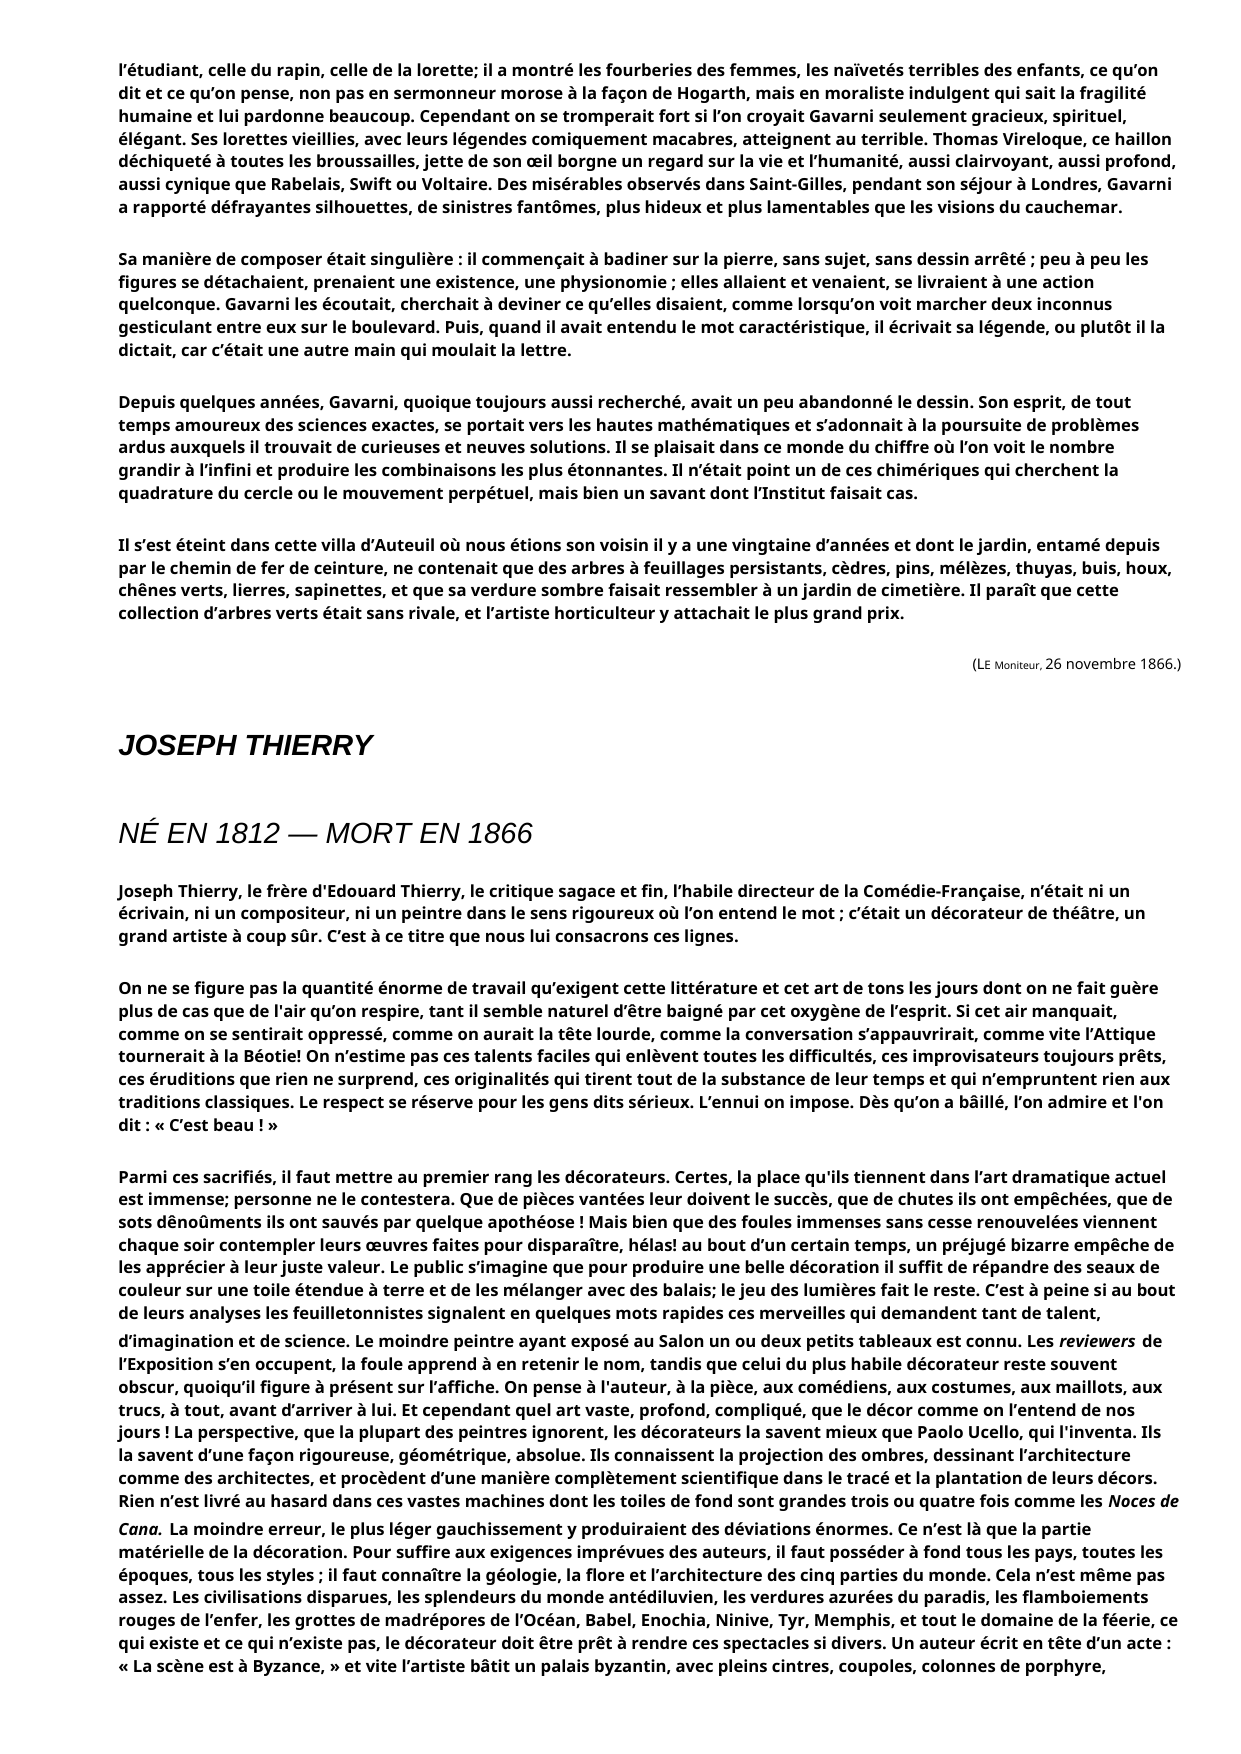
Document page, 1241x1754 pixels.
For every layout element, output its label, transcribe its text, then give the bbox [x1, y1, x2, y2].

text Il s’est éteint dans cette villa d’Auteuil où nous étions son voisin il y a une vingtaine d’années et dont le jardin, entamé depuis par le chemin de fer de ceinture, ne contenait que des arbres à feuillages persistants, cèdres, pins, mélèzes, thuyas, buis, houx, chênes verts, lierres, sapinettes, et que sa verdure sombre faisait ressembler à un jardin de cimetière. Il paraît que cette collection d’arbres verts était sans rivale, et l’artiste horticulteur y attachait le plus grand prix. [118, 533, 1181, 624]
text Joseph Thierry, le frère d'Edouard Thierry, le critique sagace et fin, l’habile directeur de la Comédie-Française, n’était ni un écrivain, ni un compositeur, ni un peintre dans le sens rigoureux où l’on entend le mot ; c’était un décorateur de théâtre, un grand artiste à coup sûr. C’est à ce titre que nous lui consacrons ces lignes. [118, 879, 1181, 947]
text On ne se figure pas la quantité énorme de travail qu’exigent cette littérature et cet art de tons les jours dont on ne fait guère plus de cas que de l'air qu’on respire, tant il semble naturel d’être baigné par cet oxygène de l’esprit. Si cet air manquait, comme on se sentirait oppressé, comme on aurait la tête lourde, comme la conversation s’appauvrirait, comme vite l’Attique tournerait à la Béotie! On n’estime pas ces talents faciles qui enlèvent toutes les difficultés, ces improvisateurs toujours prêts, ces éruditions que rien ne surprend, ces originalités qui tirent tout de la substance de leur temps et qui n’empruntent rien aux traditions classiques. Le respect se réserve pour les gens dits sérieux. L’ennui on impose. Dès qu’on a bâillé, l’on admire et l'on dit : « C’est beau ! » [118, 977, 1181, 1136]
text Depuis quelques années, Gavarni, quoique toujours aussi recherché, avait un peu abandonné le dessin. Son esprit, de tout temps amoureux des sciences exactes, se portait vers les hautes mathématiques et s’adonnait à la poursuite de problèmes ardus auxquels il trouvait de curieuses et neuves solutions. Il se plaisait dans ce monde du chiffre où l’on voit le nombre grandir à l’infini et produire les combinaisons les plus étonnantes. Il n’était point un de ces chimériques qui cherchent la quadrature du cercle ou le mouvement perpétuel, mais bien un savant dont l’Institut faisait cas. [118, 391, 1181, 504]
text Sa manière de composer était singulière : il commençait à badiner sur la pierre, sans sujet, sans dessin arrêté ; peu à peu les figures se détachaient, prenaient une existence, une physionomie ; elles allaient et venaient, se livraient à une action quelconque. Gavarni les écoutait, cherchait à deviner ce qu’elles disaient, comme lorsqu’on voit marcher deux inconnus gesticulant entre eux sur le boulevard. Puis, quand il avait entendu le mot caractéristique, il écrivait sa légende, ou plutôt il la dictait, car c’était une autre main qui moulait la lettre. [118, 247, 1181, 361]
text (Le Moniteur, 26 novembre 1866.) [118, 654, 1181, 674]
text Parmi ces sacrifiés, il faut mettre au premier rang les décorateurs. Certes, la place qu'ils tiennent dans l’art dramatique actuel est immense; personne ne le contestera. Que de pièces vantées leur doivent le succès, que de chutes ils ont empêchées, que de sots dênoûments ils ont sauvés par quelque apothéose ! Mais bien que des foules immenses sans cesse renouvelées viennent chaque soir contempler leurs œuvres faites pour disparaître, hélas! au bout d’un certain temps, un préjugé bizarre empêche de les apprécier à leur juste valeur. Le public s’imagine que pour produire une belle décoration il suffit de répandre des seaux de couleur sur une toile étendue à terre et de les mélanger avec des balais; le jeu des lumières fait le reste. C’est à peine si au bout de leurs analyses les feuilletonnistes signalent en quelques mots rapides ces merveilles qui demandent tant de talent, d’imagination et de science. Le moindre peintre ayant exposé au Salon un ou deux petits tableaux est connu. Les reviewers de l’Exposition s’en occupent, la foule apprend à en retenir le nom, tandis que celui du plus habile décorateur reste souvent obscur, quoiqu’il figure à présent sur l’affiche. On pense à l'auteur, à la pièce, aux comédiens, aux costumes, aux maillots, aux trucs, à tout, avant d’arriver à lui. Et cependant quel art vaste, profond, compliqué, que le décor comme on l’entend de nos jours ! La perspective, que la plupart des peintres ignorent, les décorateurs la savent mieux que Paolo Ucello, qui l'inventa. Ils la savent d’une façon rigoureuse, géométrique, absolue. Ils connaissent la projection des ombres, dessinant l’architecture comme des architectes, et procèdent d’une manière complètement scientifique dans le tracé et la plantation de leurs décors. Rien n’est livré au hasard dans ces vastes machines dont les toiles de fond sont grandes trois ou quatre fois comme les Noces de Cana. La moindre erreur, le plus léger gauchissement y produiraient des déviations énormes. Ce n’est là que la partie matérielle de la décoration. Pour suffire aux exigences imprévues des auteurs, il faut posséder à fond tous les pays, toutes les époques, tous les styles ; il faut connaître la géologie, la flore et l’architecture des cinq parties du monde. Cela n’est même pas assez. Les civilisations disparues, les splendeurs du monde antédiluvien, les verdures azurées du paradis, les flamboiements rouges de l’enfer, les grottes de madrépores de l’Océan, Babel, Enochia, Ninive, Tyr, Memphis, et tout le domaine de la féerie, ce qui existe et ce qui n’existe pas, le décorateur doit être prêt à rendre ces spectacles si divers. Un auteur écrit en tête d’un acte : « La scène est à Byzance, » et vite l’artiste bâtit un palais byzantin, avec pleins cintres, coupoles, colonnes de porphyre, [118, 1165, 1181, 1677]
text l’étudiant, celle du rapin, celle de la lorette; il a montré les fourberies des femmes, les naïvetés terribles des enfants, ce qu’on dit et ce qu’on pense, non pas en sermonneur morose à la façon de Hogarth, mais en moraliste indulgent qui sait la fragilité humaine et lui pardonne beaucoup. Cependant on se tromperait fort si l’on croyait Gavarni seulement gracieux, spirituel, élégant. Ses lorettes vieillies, avec leurs légendes comiquement macabres, atteignent au terrible. Thomas Vireloque, ce haillon déchiqueté à toutes les broussailles, jette de son œil borgne un regard sur la vie et l’humanité, aussi clairvoyant, aussi profond, aussi cynique que Rabelais, Swift ou Voltaire. Des misérables observés dans Saint-Gilles, pendant son séjour à Londres, Gavarni a rapporté défrayantes silhouettes, de sinistres fantômes, plus hideux et plus lamentables que les visions du cauchemar. [118, 59, 1181, 218]
subtitle JOSEPH THIERRY [118, 728, 1181, 762]
subtitle NÉ EN 1812 — MORT EN 1866 [118, 816, 1181, 850]
